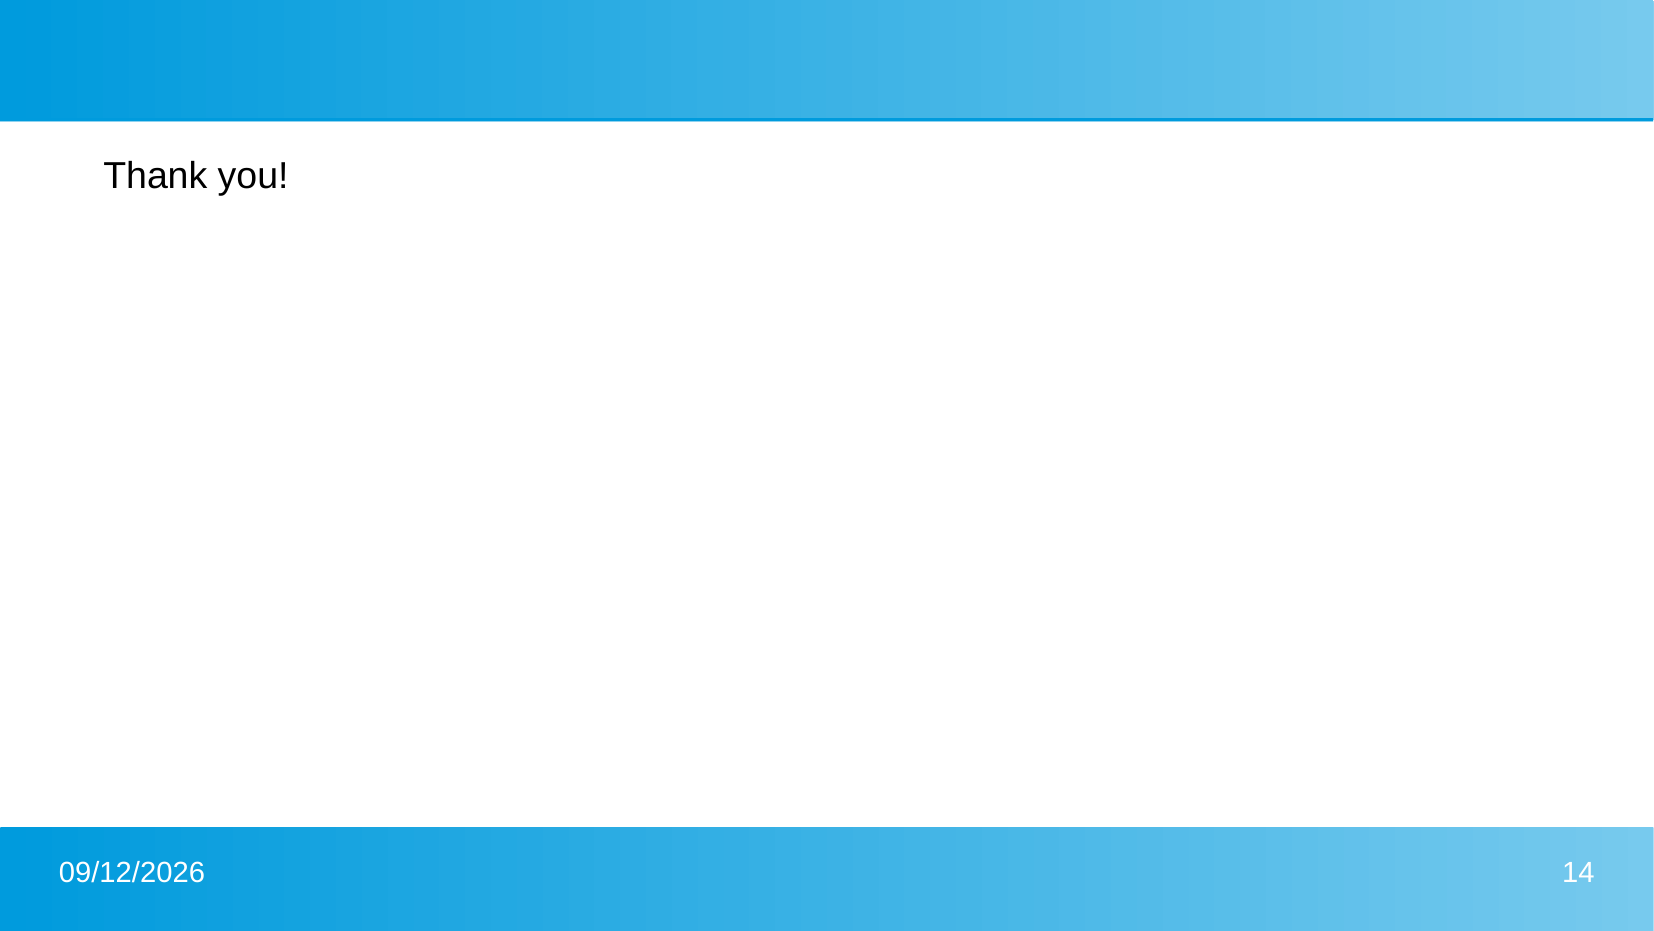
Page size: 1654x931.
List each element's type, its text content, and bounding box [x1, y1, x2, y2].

text_box Thank you! [88, 147, 1182, 205]
